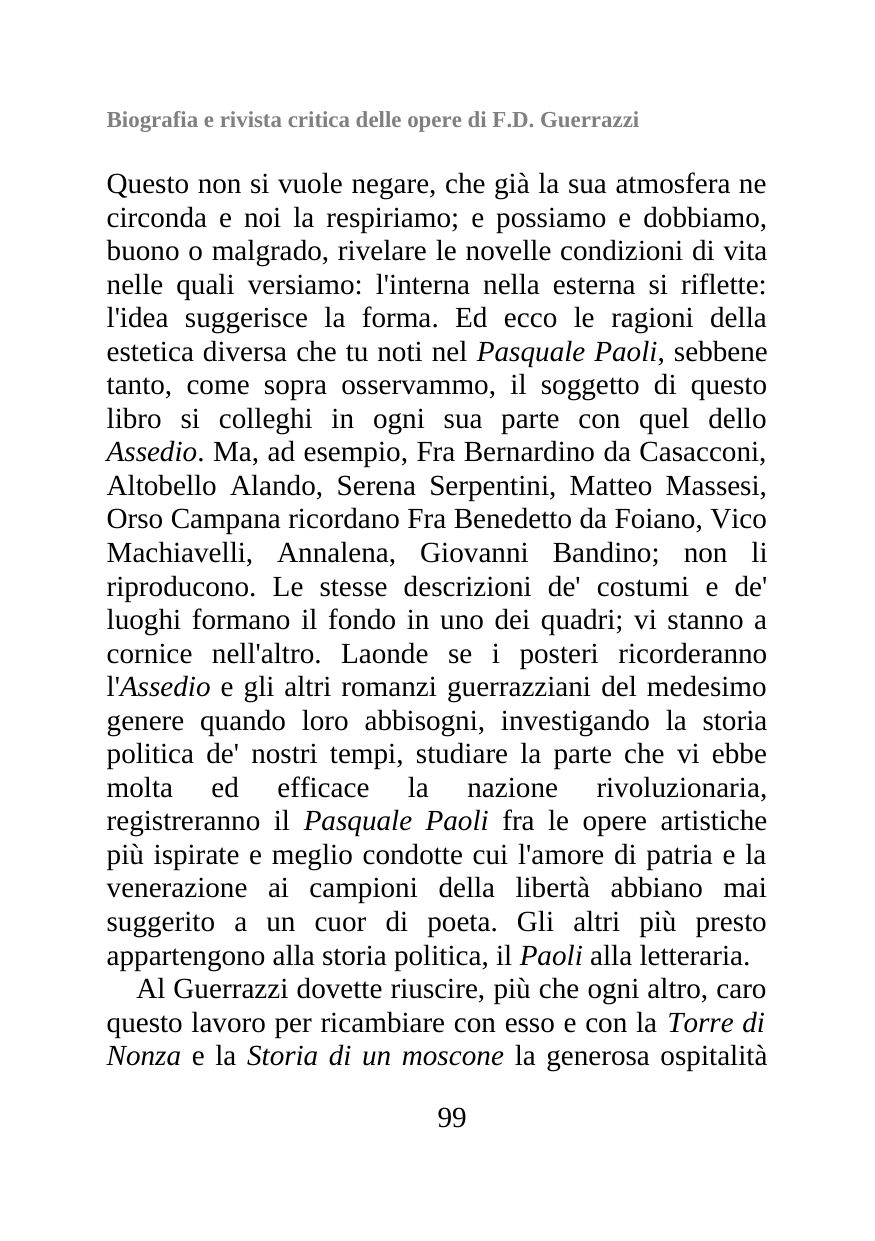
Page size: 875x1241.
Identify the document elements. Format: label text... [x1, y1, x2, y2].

text Al Guerrazzi dovette riuscire, più che ogni altro, caro questo lavoro per ricambiare con esso e con la Torre di Nonza e la Storia di un moscone la generosa ospitalità [106, 971, 768, 1072]
text Questo non si vuole negare, che già la sua atmosfera ne circonda e noi la respiriamo; e possiamo e dobbiamo, buono o malgrado, rivelare le novelle condizioni di vita nelle quali versiamo: l'interna nella esterna si riflette: l'idea suggerisce la forma. Ed ecco le ragioni della estetica diversa che tu noti nel Pasquale Paoli, sebbene tanto, come sopra osservammo, il soggetto di questo libro si colleghi in ogni sua parte con quel dello Assedio. Ma, ad esempio, Fra Bernardino da Casacconi, Altobello Alando, Serena Serpentini, Matteo Massesi, Orso Campana ricordano Fra Benedetto da Foiano, Vico Machiavelli, Annalena, Giovanni Bandino; non li riproducono. Le stesse descrizioni de' costumi e de' luoghi formano il fondo in uno dei quadri; vi stanno a cornice nell'altro. Laonde se i posteri ricorderanno l'Assedio e gli altri romanzi guerrazziani del medesimo genere quando loro abbisogni, investigando la storia politica de' nostri tempi, studiare la parte che vi ebbe molta ed efficace la nazione rivoluzionaria, registreranno il Pasquale Paoli fra le opere artistiche più ispirate e meglio condotte cui l'amore di patria e la venerazione ai campioni della libertà abbiano mai suggerito a un cuor di poeta. Gli altri più presto appartengono alla storia politica, il Paoli alla letteraria. [106, 166, 768, 971]
